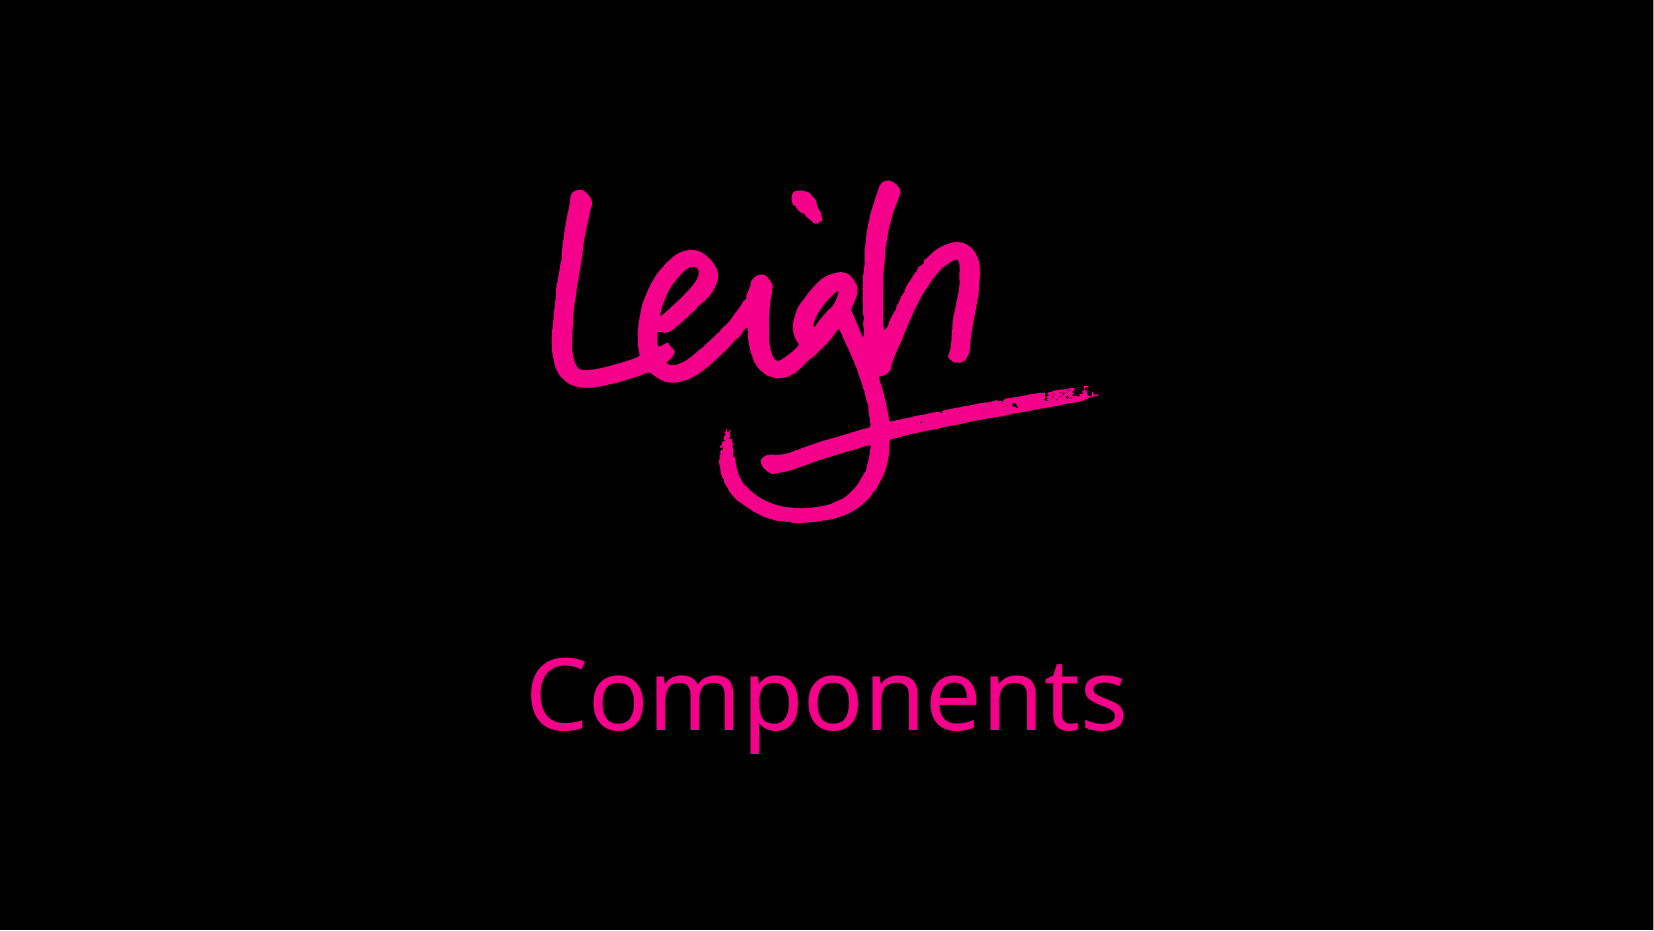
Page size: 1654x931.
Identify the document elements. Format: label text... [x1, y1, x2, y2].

subtitle Components [82, 217, 1571, 758]
picture [536, 165, 1118, 539]
